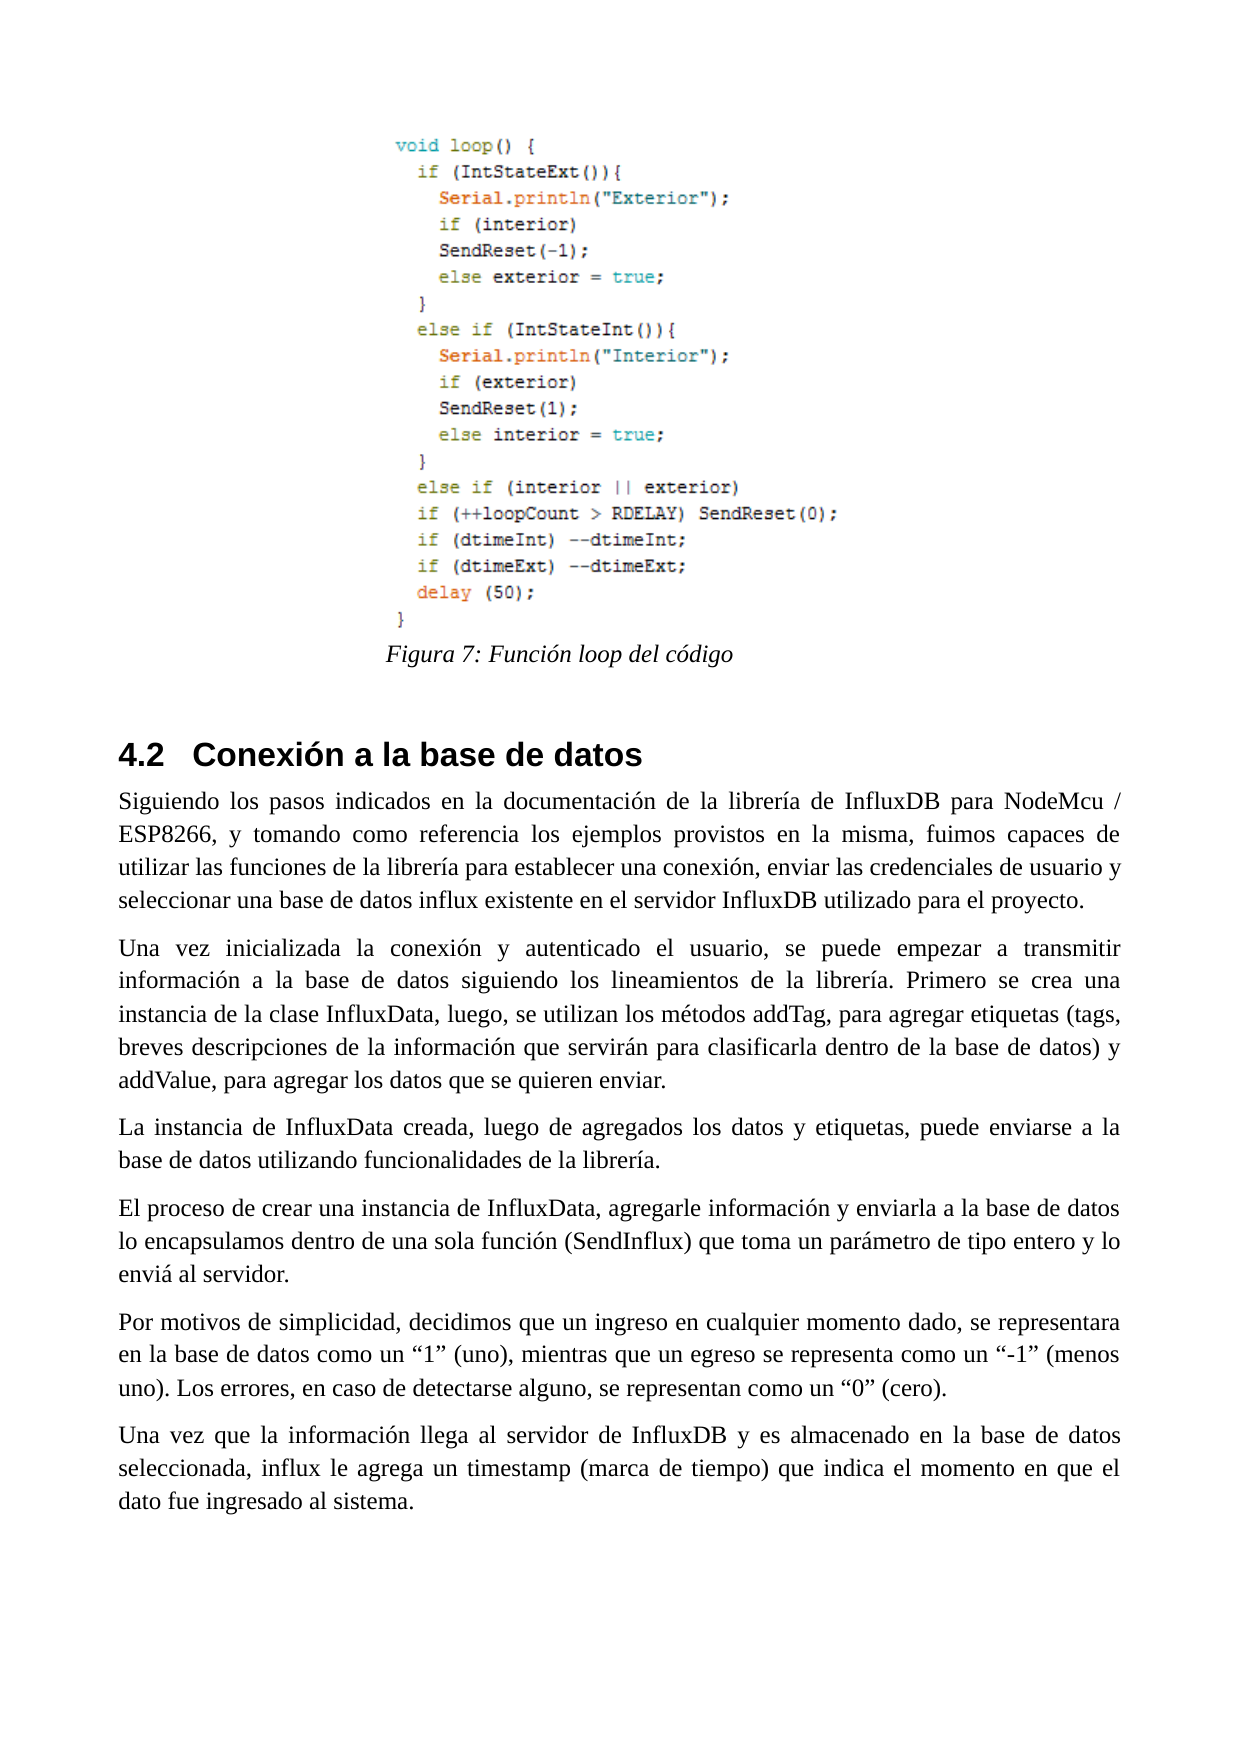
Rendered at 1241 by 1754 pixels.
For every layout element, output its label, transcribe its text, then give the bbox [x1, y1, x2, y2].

text Figura 7: Función loop del código [386, 634, 855, 668]
picture [385, 133, 855, 634]
text Una vez inicializada la conexión y autenticado el usuario, se puede empezar a transmitir información a la base de datos siguiendo los lineamientos de la librería. Primero se crea una instancia de la clase InfluxData, luego, se utilizan los métodos addTag, para agregar etiquetas (tags, breves descripciones de la información que servirán para clasificarla dentro de la base de datos) y addValue, para agregar los datos que se quieren enviar. [118, 933, 1122, 1093]
text Siguiendo los pasos indicados en la documentación de la librería de InfluxDB para NodeMcu / ESP8266, y tomando como referencia los ejemplos provistos en la misma, fuimos capaces de utilizar las funciones de la librería para establecer una conexión, enviar las credenciales de usuario y seleccionar una base de datos influx existente en el servidor InfluxDB utilizado para el proyecto. [118, 786, 1122, 914]
subtitle Conexión a la base de datos [118, 735, 1122, 773]
text El proceso de crear una instancia de InfluxData, agregarle información y enviarla a la base de datos lo encapsulamos dentro de una sola función (SendInflux) que toma un parámetro de tipo entero y lo enviá al servidor. [118, 1193, 1122, 1288]
text Una vez que la información llega al servidor de InfluxDB y es almacenado en la base de datos seleccionada, influx le agrega un timestamp (marca de tiempo) que indica el momento en que el dato fue ingresado al sistema. [118, 1420, 1122, 1515]
text La instancia de InfluxData creada, luego de agregados los datos y etiquetas, puede enviarse a la base de datos utilizando funcionalidades de la librería. [118, 1112, 1122, 1174]
text Por motivos de simplicidad, decidimos que un ingreso en cualquier momento dado, se representara en la base de datos como un “1” (uno), mientras que un egreso se representa como un “-1” (menos uno). Los errores, en caso de detectarse alguno, se representan como un “0” (cero). [118, 1307, 1122, 1401]
